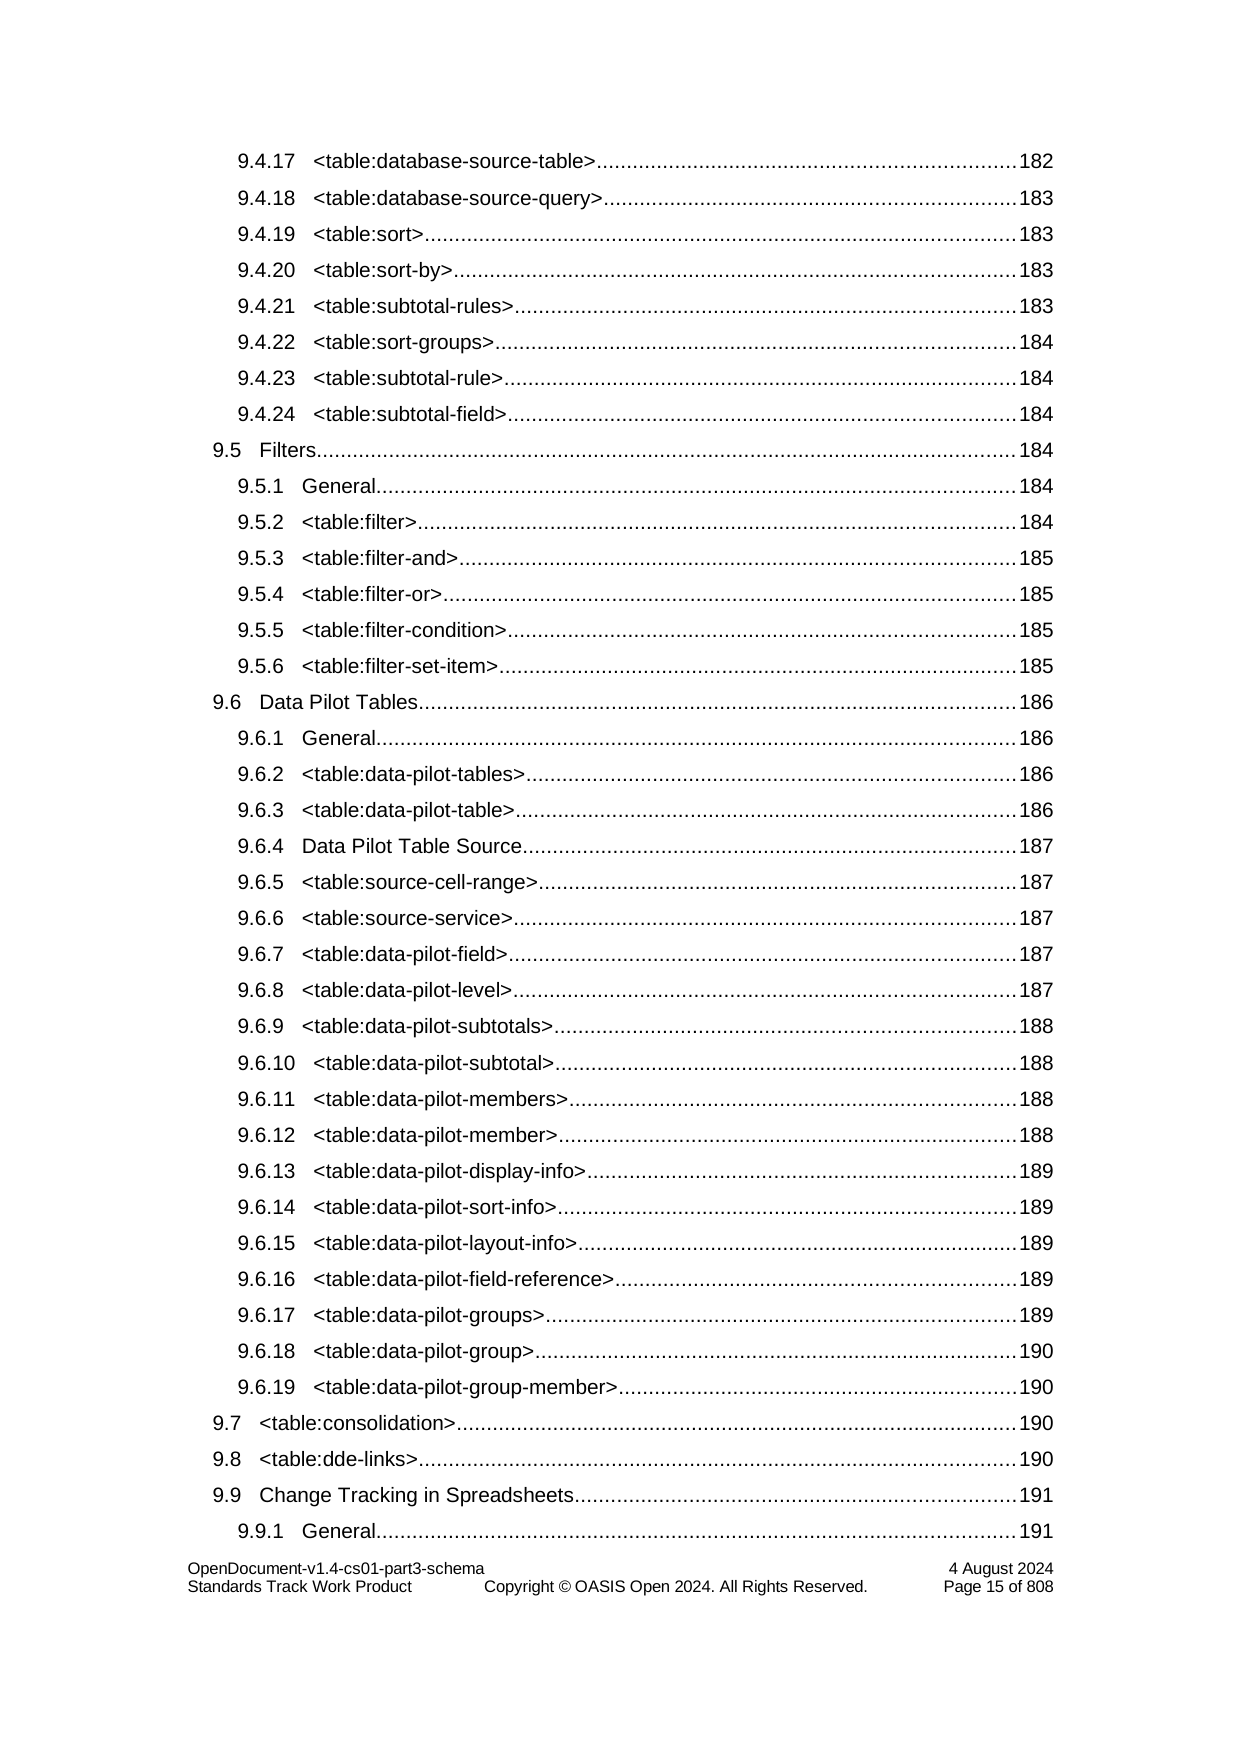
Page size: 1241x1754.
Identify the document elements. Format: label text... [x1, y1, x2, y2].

text 9.4.17 <table:database-source-table> 182 [237, 150, 1053, 173]
text 9.6.17 <table:data-pilot-groups> 189 [237, 1303, 1053, 1327]
text 9.4.21 <table:subtotal-rules> 183 [237, 294, 1053, 318]
text 9.5.6 <table:filter-set-item> 185 [237, 654, 1053, 678]
text 9.6.8 <table:data-pilot-level> 187 [237, 979, 1053, 1002]
text 9.6.12 <table:data-pilot-member> 188 [237, 1123, 1053, 1147]
text 9.6.3 <table:data-pilot-table> 186 [237, 799, 1053, 822]
text 9.5.3 <table:filter-and> 185 [237, 546, 1053, 570]
text 9.6.14 <table:data-pilot-sort-info> 189 [237, 1195, 1053, 1219]
text 9.6.7 <table:data-pilot-field> 187 [237, 943, 1053, 966]
text 9.6.9 <table:data-pilot-subtotals> 188 [237, 1015, 1053, 1038]
text 9.5.2 <table:filter> 184 [237, 510, 1053, 534]
text 9.6.16 <table:data-pilot-field-reference> 189 [237, 1267, 1053, 1291]
text 9.6.10 <table:data-pilot-subtotal> 188 [237, 1051, 1053, 1074]
text 9.6.11 <table:data-pilot-members> 188 [237, 1087, 1053, 1111]
text 9.6.19 <table:data-pilot-group-member> 190 [237, 1375, 1053, 1399]
text 9.6.6 <table:source-service> 187 [237, 907, 1053, 930]
text 9.4.22 <table:sort-groups> 184 [237, 330, 1053, 354]
text 9.5 Filters 184 [212, 438, 1053, 462]
text 9.4.24 <table:subtotal-field> 184 [237, 402, 1053, 426]
text 9.9.1 General 191 [237, 1519, 1053, 1543]
text 9.4.20 <table:sort-by> 183 [237, 258, 1053, 282]
text 9.6 Data Pilot Tables 186 [212, 691, 1053, 714]
text 9.5.1 General 184 [237, 474, 1053, 498]
text 9.5.4 <table:filter-or> 185 [237, 582, 1053, 606]
text 9.6.2 <table:data-pilot-tables> 186 [237, 763, 1053, 786]
text 9.8 <table:dde-links> 190 [212, 1447, 1053, 1471]
text 9.6.1 General 186 [237, 727, 1053, 750]
text 9.4.19 <table:sort> 183 [237, 222, 1053, 246]
text 9.4.18 <table:database-source-query> 183 [237, 186, 1053, 209]
text 9.7 <table:consolidation> 190 [212, 1411, 1053, 1435]
text 9.6.5 <table:source-cell-range> 187 [237, 871, 1053, 894]
text 9.4.23 <table:subtotal-rule> 184 [237, 366, 1053, 390]
text 9.9 Change Tracking in Spreadsheets 191 [212, 1483, 1053, 1507]
text 9.5.5 <table:filter-condition> 185 [237, 618, 1053, 642]
text 9.6.13 <table:data-pilot-display-info> 189 [237, 1159, 1053, 1183]
text 9.6.4 Data Pilot Table Source 187 [237, 835, 1053, 858]
text 9.6.15 <table:data-pilot-layout-info> 189 [237, 1231, 1053, 1255]
text 9.6.18 <table:data-pilot-group> 190 [237, 1339, 1053, 1363]
